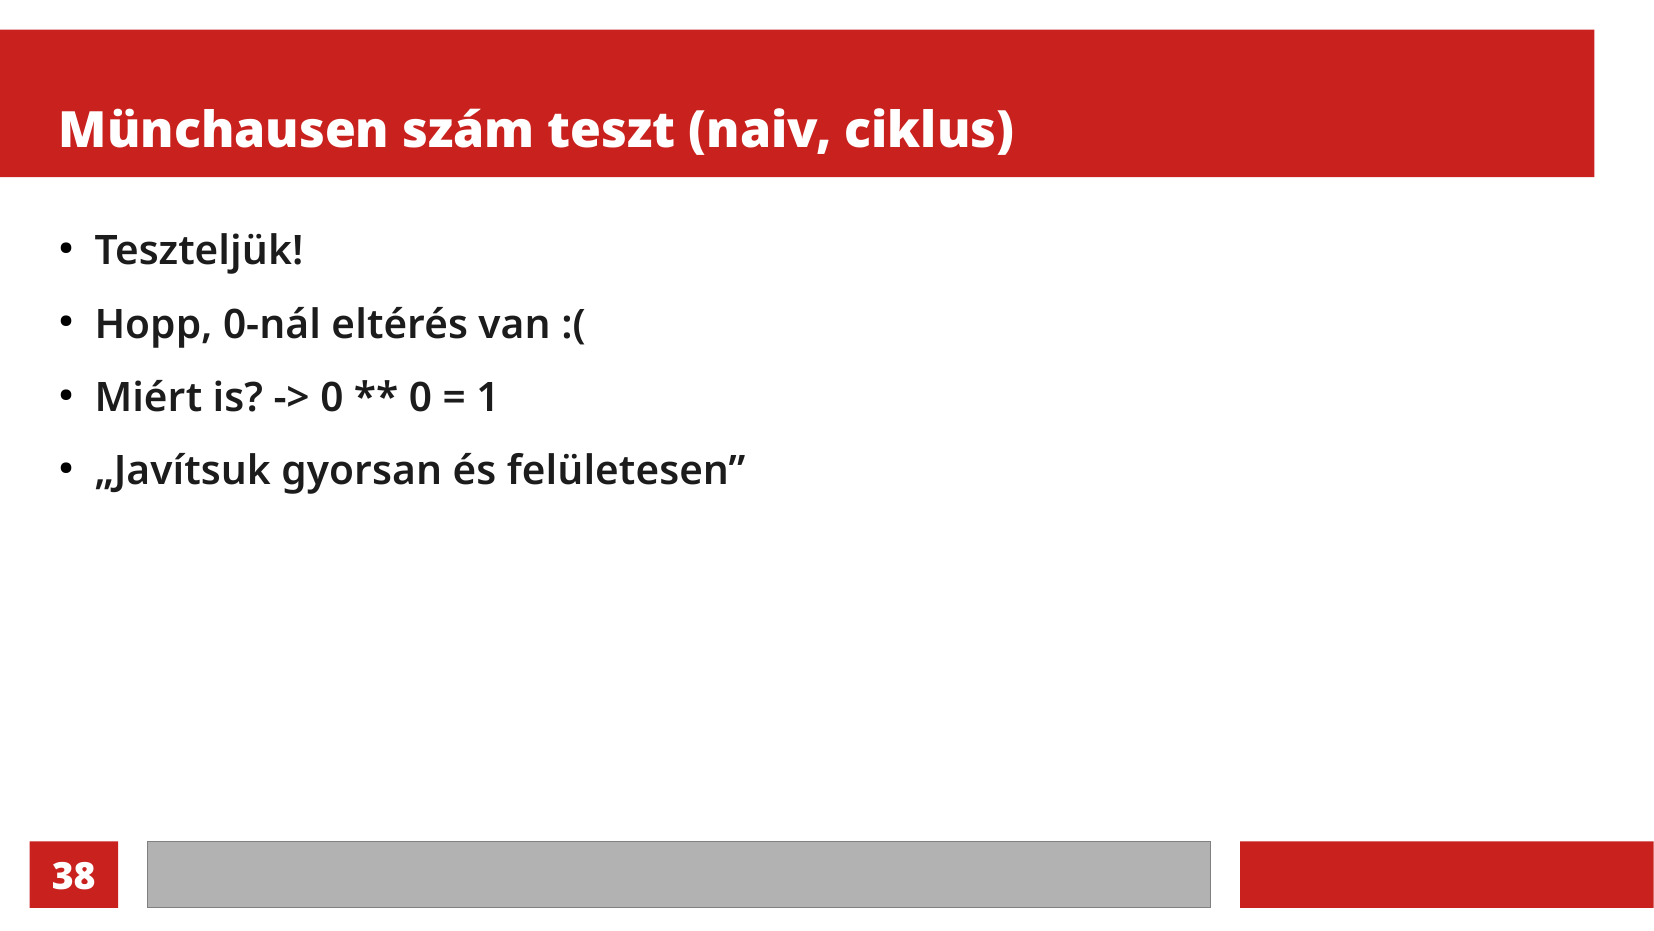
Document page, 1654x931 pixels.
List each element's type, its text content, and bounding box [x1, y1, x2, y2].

title Münchausen szám teszt (naiv, ciklus) [59, 44, 1595, 163]
list Teszteljük! Hopp, 0-nál eltérés van :( Miért is? -> 0 ** 0 = 1 „Javítsuk gyorsan és felületesen” [59, 221, 1565, 502]
